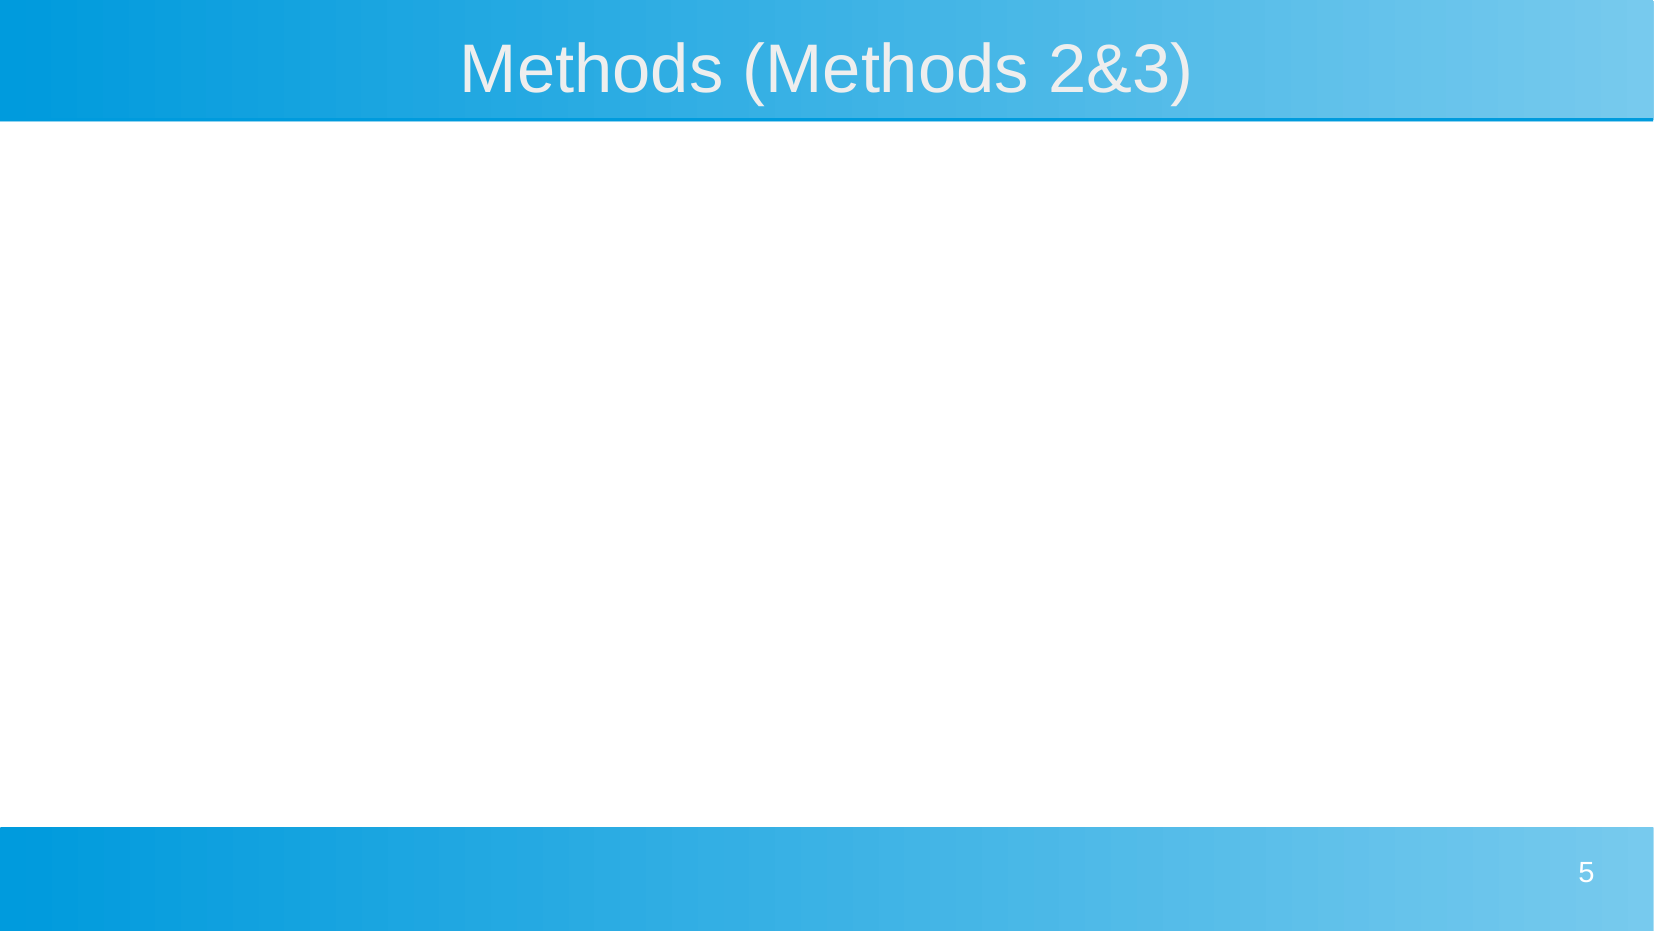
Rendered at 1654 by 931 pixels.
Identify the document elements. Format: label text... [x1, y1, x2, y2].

title Methods (Methods 2&3) [59, 29, 1595, 108]
